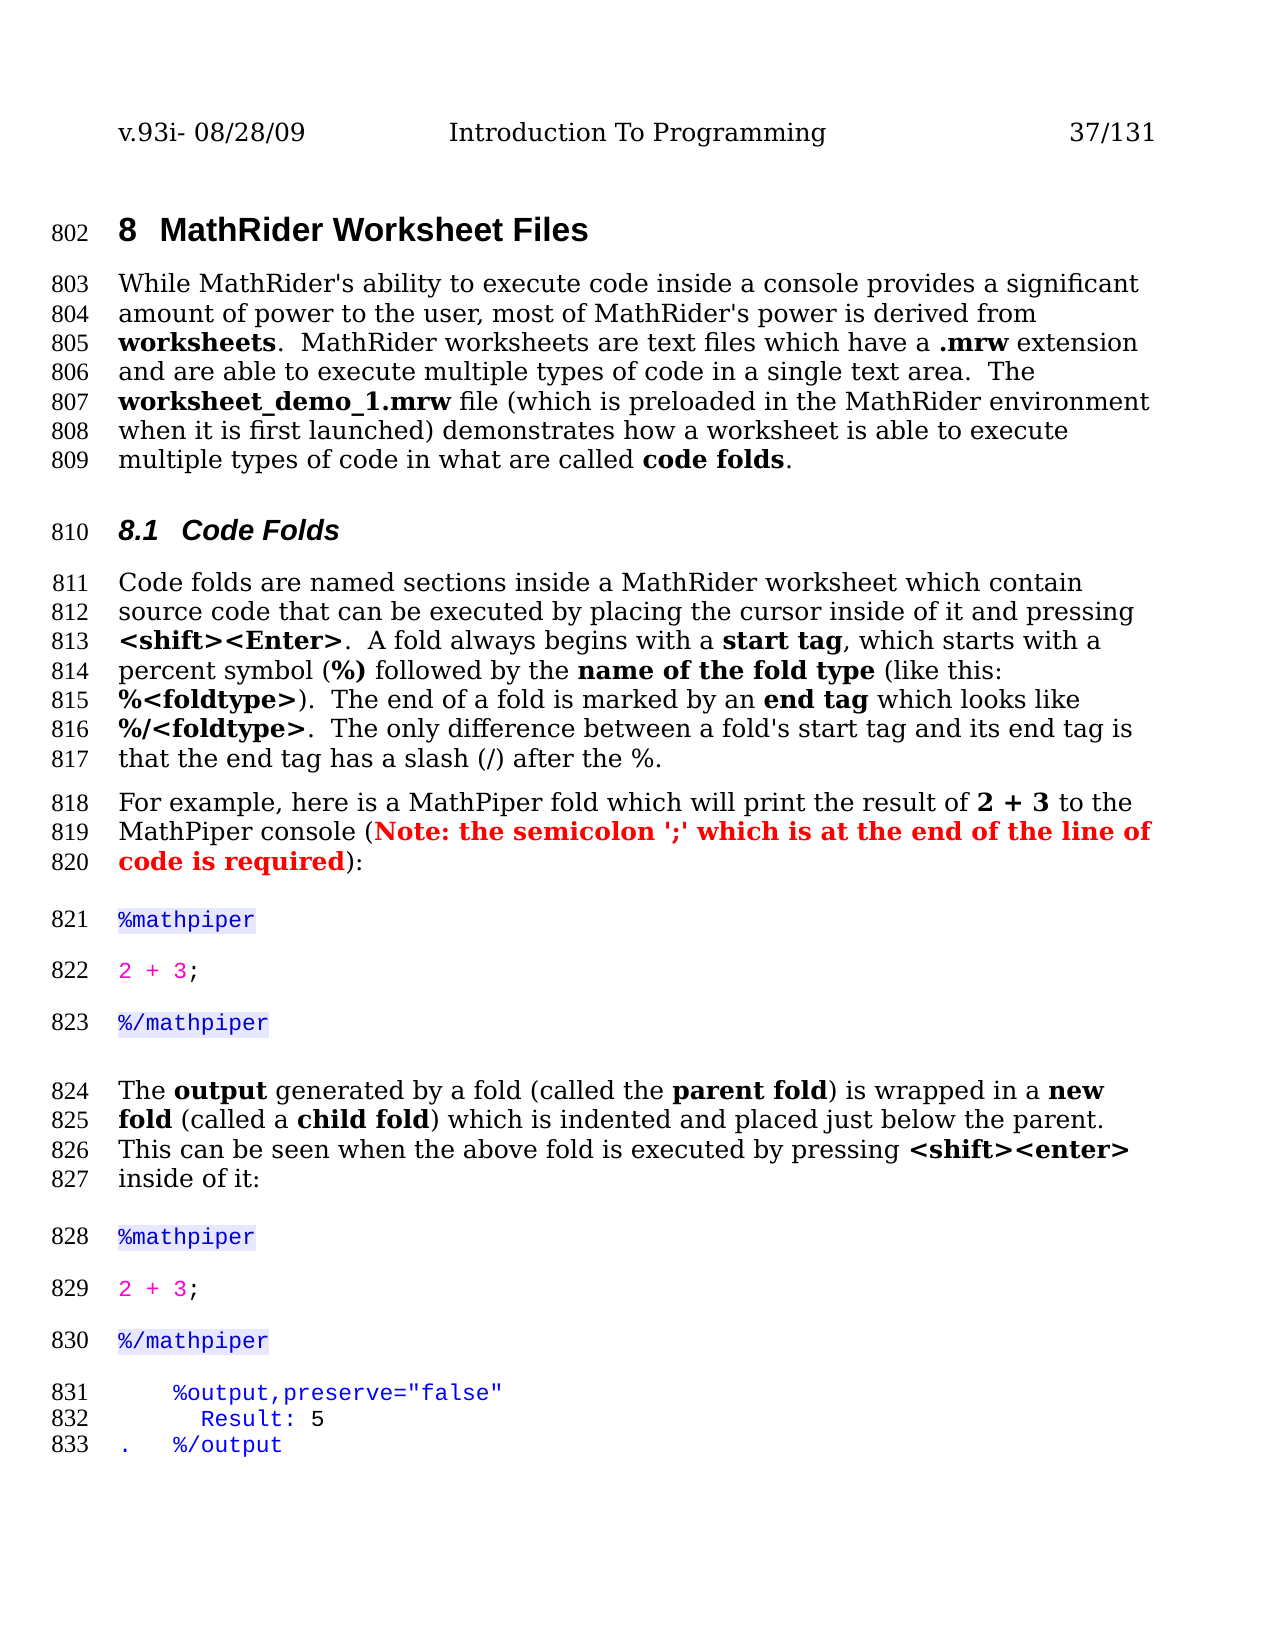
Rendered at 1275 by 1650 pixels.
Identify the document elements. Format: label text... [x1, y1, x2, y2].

text For example, here is a MathPiper fold which will print the result of 2 + 3 to the MathPiper console (Note: the semicolon ';' which is at the end of the line of code is required): [118, 788, 1157, 876]
text 2 + 3; [118, 960, 1157, 986]
text Code folds are named sections inside a MathRider worksheet which contain source code that can be executed by placing the cursor inside of it and pressing <shift><Enter>. A fold always begins with a start tag, which starts with a percent symbol (%) followed by the name of the fold type (like this: %<foldtype>). The end of a fold is marked by an end tag which looks like %/<foldtype>. The only difference between a fold's start tag and its end tag is that the end tag has a slash (/) after the %. [118, 568, 1157, 773]
text %/mathpiper [118, 1329, 1157, 1355]
subtitle Code Folds [118, 513, 1157, 547]
text . %/output [118, 1433, 1157, 1459]
text 2 + 3; [118, 1277, 1157, 1303]
text While MathRider's ability to execute code inside a console provides a significant amount of power to the user, most of MathRider's power is derived from worksheets. MathRider worksheets are text files which have a .mrw extension and are able to execute multiple types of code in a single text area. The worksheet_demo_1.mrw file (which is preloaded in the MathRider environment when it is first launched) demonstrates how a worksheet is able to execute multiple types of code in what are called code folds. [118, 269, 1157, 474]
text Result: 5 [118, 1407, 1157, 1433]
subtitle MathRider Worksheet Files [118, 210, 1157, 248]
text The output generated by a fold (called the parent fold) is wrapped in a new fold (called a child fold) which is indented and placed just below the parent. This can be seen when the above fold is executed by pressing <shift><enter> inside of it: [118, 1076, 1157, 1193]
text %mathpiper [118, 908, 1157, 934]
text %mathpiper [118, 1225, 1157, 1251]
text %/mathpiper [118, 1012, 1157, 1038]
text %output,preserve="false" [118, 1381, 1157, 1407]
